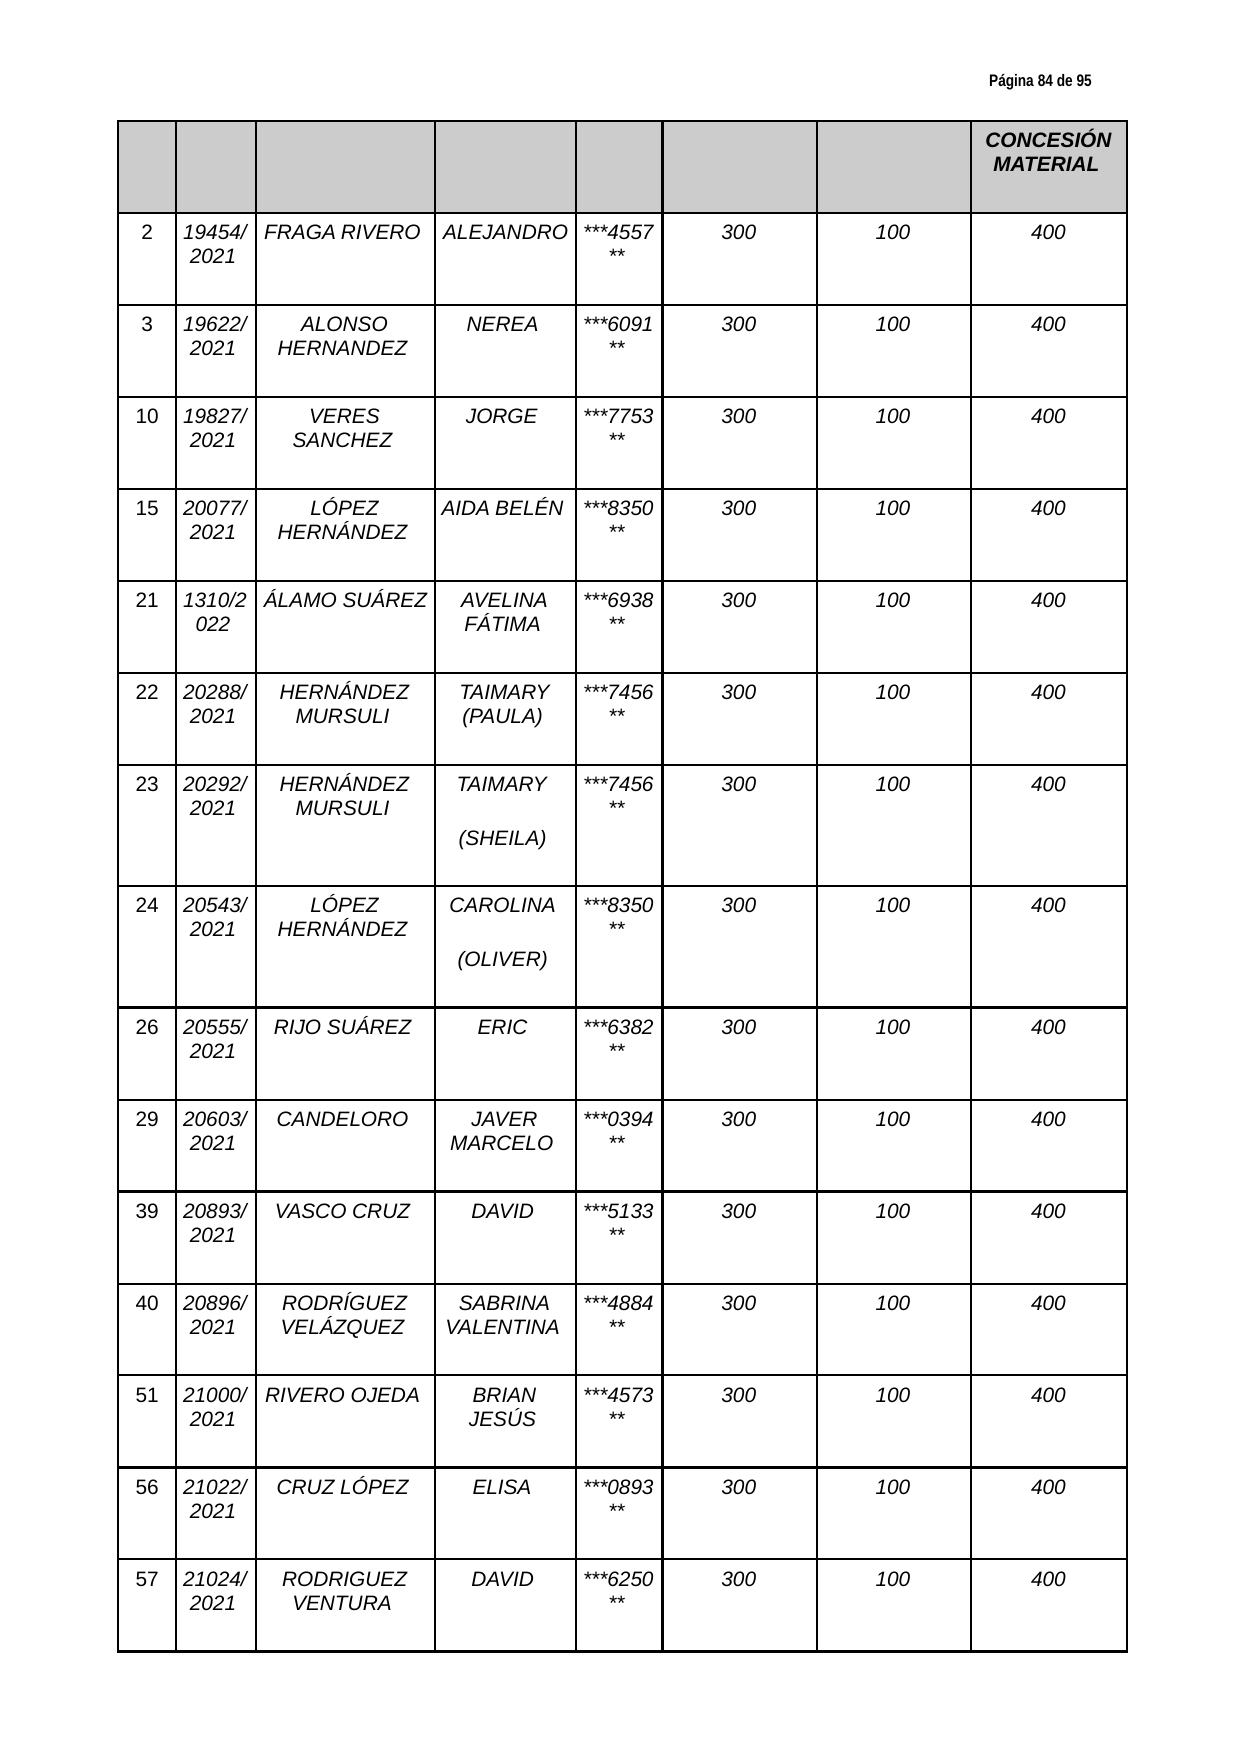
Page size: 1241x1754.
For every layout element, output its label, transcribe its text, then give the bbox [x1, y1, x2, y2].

table_cell 24 [119, 887, 175, 1006]
table_cell 400 [972, 1376, 1126, 1466]
table_cell 300 [664, 766, 816, 885]
table_cell DAVID [436, 1560, 575, 1650]
table_cell ***4557** [577, 214, 661, 304]
table_cell 15 [119, 490, 175, 579]
table_header [119, 122, 175, 212]
table_cell 3 [119, 306, 175, 396]
table_cell 100 [818, 398, 970, 488]
table_cell 300 [664, 887, 816, 1006]
table_cell 29 [119, 1101, 175, 1190]
table_cell ALEJANDRO [436, 214, 575, 304]
table_cell 400 [972, 306, 1126, 396]
table_cell LÓPEZ HERNÁNDEZ [257, 887, 434, 1006]
table_cell JORGE [436, 398, 575, 488]
table_cell 100 [818, 1193, 970, 1282]
table_cell VASCO CRUZ [257, 1193, 434, 1282]
table_cell 300 [664, 1193, 816, 1282]
table_cell CRUZ LÓPEZ [257, 1469, 434, 1558]
table_cell 20077/2021 [177, 490, 255, 579]
table_cell 100 [818, 214, 970, 304]
table_cell HERNÁNDEZ MURSULI [257, 766, 434, 885]
table_cell 22 [119, 674, 175, 763]
table_cell 300 [664, 1101, 816, 1190]
table_cell 51 [119, 1376, 175, 1466]
table_cell 400 [972, 398, 1126, 488]
table_cell 400 [972, 766, 1126, 885]
table_cell 100 [818, 1469, 970, 1558]
table_cell 20603/2021 [177, 1101, 255, 1190]
table_cell ***8350** [577, 887, 661, 1006]
table_cell 20896/2021 [177, 1285, 255, 1374]
table_cell 300 [664, 1469, 816, 1558]
table_cell 300 [664, 214, 816, 304]
table_cell SABRINA VALENTINA [436, 1285, 575, 1374]
table_cell 300 [664, 582, 816, 672]
table_cell 100 [818, 1009, 970, 1098]
table_cell RIJO SUÁREZ [257, 1009, 434, 1098]
table_cell ***5133** [577, 1193, 661, 1282]
table_cell ÁLAMO SUÁREZ [257, 582, 434, 672]
table_cell VERES SANCHEZ [257, 398, 434, 488]
table_cell 21000/2021 [177, 1376, 255, 1466]
table_cell 20543/2021 [177, 887, 255, 1006]
table_cell CAROLINA (OLIVER) [436, 887, 575, 1006]
table_cell JAVER MARCELO [436, 1101, 575, 1190]
table_cell FRAGA RIVERO [257, 214, 434, 304]
table_cell 300 [664, 1376, 816, 1466]
table_cell 300 [664, 306, 816, 396]
table_cell TAIMARY (SHEILA) [436, 766, 575, 885]
table_cell AIDA BELÉN [436, 490, 575, 579]
table_header [177, 122, 255, 212]
table_cell 400 [972, 582, 1126, 672]
table_cell ***6091** [577, 306, 661, 396]
table_cell 100 [818, 490, 970, 579]
table_cell 100 [818, 766, 970, 885]
table_cell 100 [818, 1101, 970, 1190]
table_header [257, 122, 434, 212]
table_cell NEREA [436, 306, 575, 396]
table_header [818, 122, 970, 212]
table_header [436, 122, 575, 212]
table_cell 21022/2021 [177, 1469, 255, 1558]
table_cell 40 [119, 1285, 175, 1374]
table_cell 100 [818, 1285, 970, 1374]
table_cell 100 [818, 1560, 970, 1650]
table_cell AVELINA FÁTIMA [436, 582, 575, 672]
table_cell 400 [972, 1009, 1126, 1098]
table_cell 400 [972, 1560, 1126, 1650]
table_cell ***6250** [577, 1560, 661, 1650]
table_cell 20893/2021 [177, 1193, 255, 1282]
table_cell ***4884** [577, 1285, 661, 1374]
table_cell 56 [119, 1469, 175, 1558]
table_cell 300 [664, 398, 816, 488]
table_cell 400 [972, 214, 1126, 304]
table_cell 19827/2021 [177, 398, 255, 488]
table_cell 19454/2021 [177, 214, 255, 304]
table_cell 10 [119, 398, 175, 488]
table_cell 300 [664, 1285, 816, 1374]
table_cell 2 [119, 214, 175, 304]
table_cell 100 [818, 582, 970, 672]
table_cell 400 [972, 490, 1126, 579]
table_cell 26 [119, 1009, 175, 1098]
table_cell 100 [818, 306, 970, 396]
table_cell 1310/2022 [177, 582, 255, 672]
table_cell 57 [119, 1560, 175, 1650]
table_cell ***7753** [577, 398, 661, 488]
table_cell ELISA [436, 1469, 575, 1558]
table_cell ERIC [436, 1009, 575, 1098]
table_cell 300 [664, 1560, 816, 1650]
table_cell 19622/2021 [177, 306, 255, 396]
table_cell ALONSO HERNANDEZ [257, 306, 434, 396]
table_cell 39 [119, 1193, 175, 1282]
table_cell DAVID [436, 1193, 575, 1282]
table_cell BRIAN JESÚS [436, 1376, 575, 1466]
table_header [664, 122, 816, 212]
table_cell ***4573** [577, 1376, 661, 1466]
table_cell 100 [818, 887, 970, 1006]
table_cell 23 [119, 766, 175, 885]
table_cell TAIMARY (PAULA) [436, 674, 575, 763]
table_cell RODRIGUEZ VENTURA [257, 1560, 434, 1650]
table_cell 20555/2021 [177, 1009, 255, 1098]
table_cell RIVERO OJEDA [257, 1376, 434, 1466]
table_cell ***0394** [577, 1101, 661, 1190]
table_cell 20292/2021 [177, 766, 255, 885]
table_cell 20288/2021 [177, 674, 255, 763]
table_cell 400 [972, 1285, 1126, 1374]
table_cell 21024/2021 [177, 1560, 255, 1650]
table_cell 21 [119, 582, 175, 672]
table_cell 400 [972, 1193, 1126, 1282]
table_cell ***6938** [577, 582, 661, 672]
table_cell 300 [664, 674, 816, 763]
table_cell ***0893** [577, 1469, 661, 1558]
table_cell RODRÍGUEZ VELÁZQUEZ [257, 1285, 434, 1374]
table_cell 100 [818, 674, 970, 763]
table_cell 400 [972, 674, 1126, 763]
table_cell ***7456** [577, 674, 661, 763]
table_cell LÓPEZ HERNÁNDEZ [257, 490, 434, 579]
table_cell 100 [818, 1376, 970, 1466]
table_cell 400 [972, 1469, 1126, 1558]
table_cell 300 [664, 490, 816, 579]
table_header [577, 122, 661, 212]
table_cell HERNÁNDEZ MURSULI [257, 674, 434, 763]
table_cell ***6382** [577, 1009, 661, 1098]
table_header CONCESIÓN MATERIAL [972, 122, 1126, 212]
table_cell ***7456** [577, 766, 661, 885]
table_cell CANDELORO [257, 1101, 434, 1190]
table_cell 300 [664, 1009, 816, 1098]
table_cell ***8350** [577, 490, 661, 579]
table_cell 400 [972, 1101, 1126, 1190]
table_cell 400 [972, 887, 1126, 1006]
